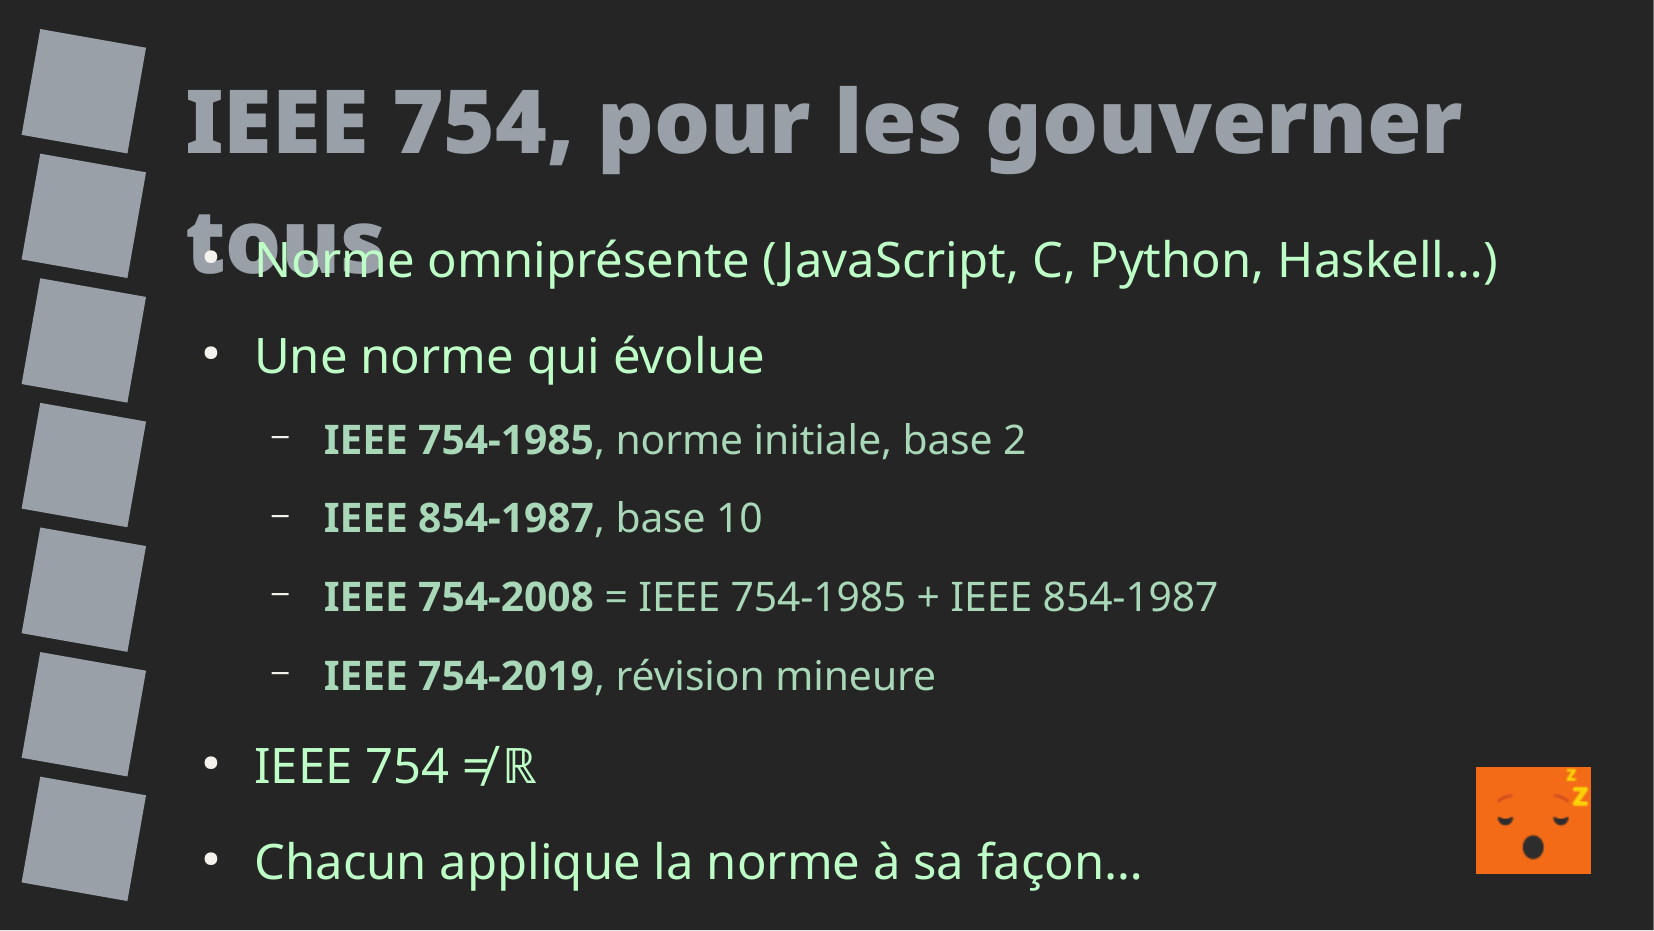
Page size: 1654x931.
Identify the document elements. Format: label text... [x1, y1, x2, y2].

list Norme omniprésente (JavaScript, C, Python, Haskell…) Une norme qui évolue IEEE 754-1985, norme initiale, base 2 IEEE 854-1987, base 10 IEEE 754-2008 = IEEE 754-1985 + IEEE 854-1987 IEEE 754-2019, révision mineure IEEE 754 ≠ ℝ Chacun applique la norme à sa façon… [184, 225, 1636, 901]
picture [1476, 767, 1591, 874]
title IEEE 754, pour les gouverner tous [184, 59, 1654, 154]
